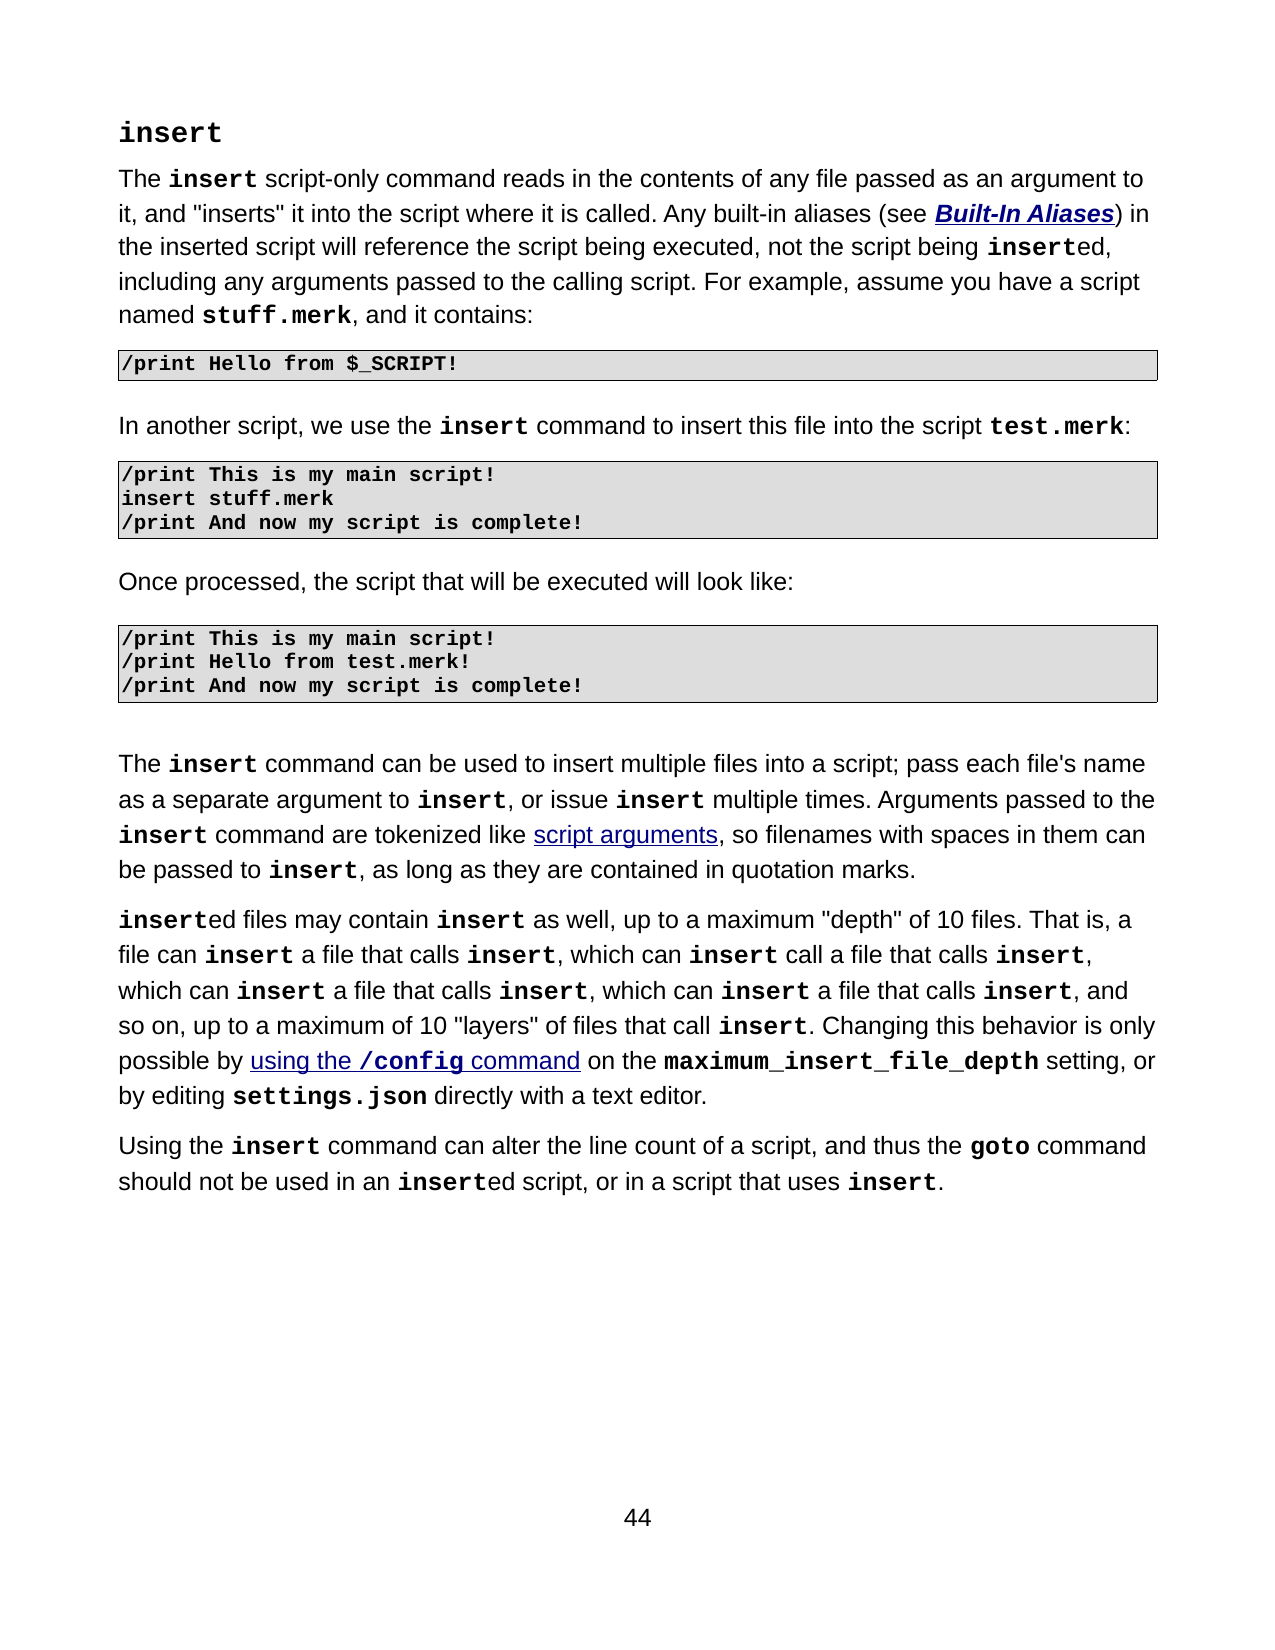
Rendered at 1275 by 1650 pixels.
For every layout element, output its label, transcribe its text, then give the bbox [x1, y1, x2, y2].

subtitle insert [118, 118, 1157, 151]
text Using the insert command can alter the line count of a script, and thus the goto command should not be used in an inserted script, or in a script that uses insert. [118, 1131, 1157, 1197]
text The insert command can be used to insert multiple files into a script; pass each file's name as a separate argument to insert, or issue insert multiple times. Arguments passed to the insert command are tokenized like script arguments, so filenames with spaces in them can be passed to insert, as long as they are contained in quotation marks. [118, 749, 1157, 886]
text The insert script-only command reads in the contents of any file passed as an argument to it, and "inserts" it into the script where it is called. Any built-in aliases (see Built-In Aliases) in the inserted script will reference the script being executed, not the script being inserted, including any arguments passed to the calling script. For example, assume you have a script named stuff.merk, and it contains: [118, 164, 1157, 331]
table_header /print Hello from $_SCRIPT! [119, 351, 1157, 380]
text Once processed, the script that will be executed will look like: [118, 567, 1157, 596]
table_header /print This is my main script! /print Hello from test.merk! /print And now my script is complete! [119, 626, 1157, 702]
table_header /print This is my main script! insert stuff.merk /print And now my script is complete! [119, 462, 1157, 538]
text inserted files may contain insert as well, up to a maximum "depth" of 10 files. That is, a file can insert a file that calls insert, which can insert call a file that calls insert, which can insert a file that calls insert, which can insert a file that calls insert, and so on, up to a maximum of 10 "layers" of files that call insert. Changing this behavior is only possible by using the /config command on the maximum_insert_file_depth setting, or by editing settings.json directly with a text editor. [118, 905, 1157, 1112]
text In another script, we use the insert command to insert this file into the script test.merk: [118, 411, 1157, 442]
